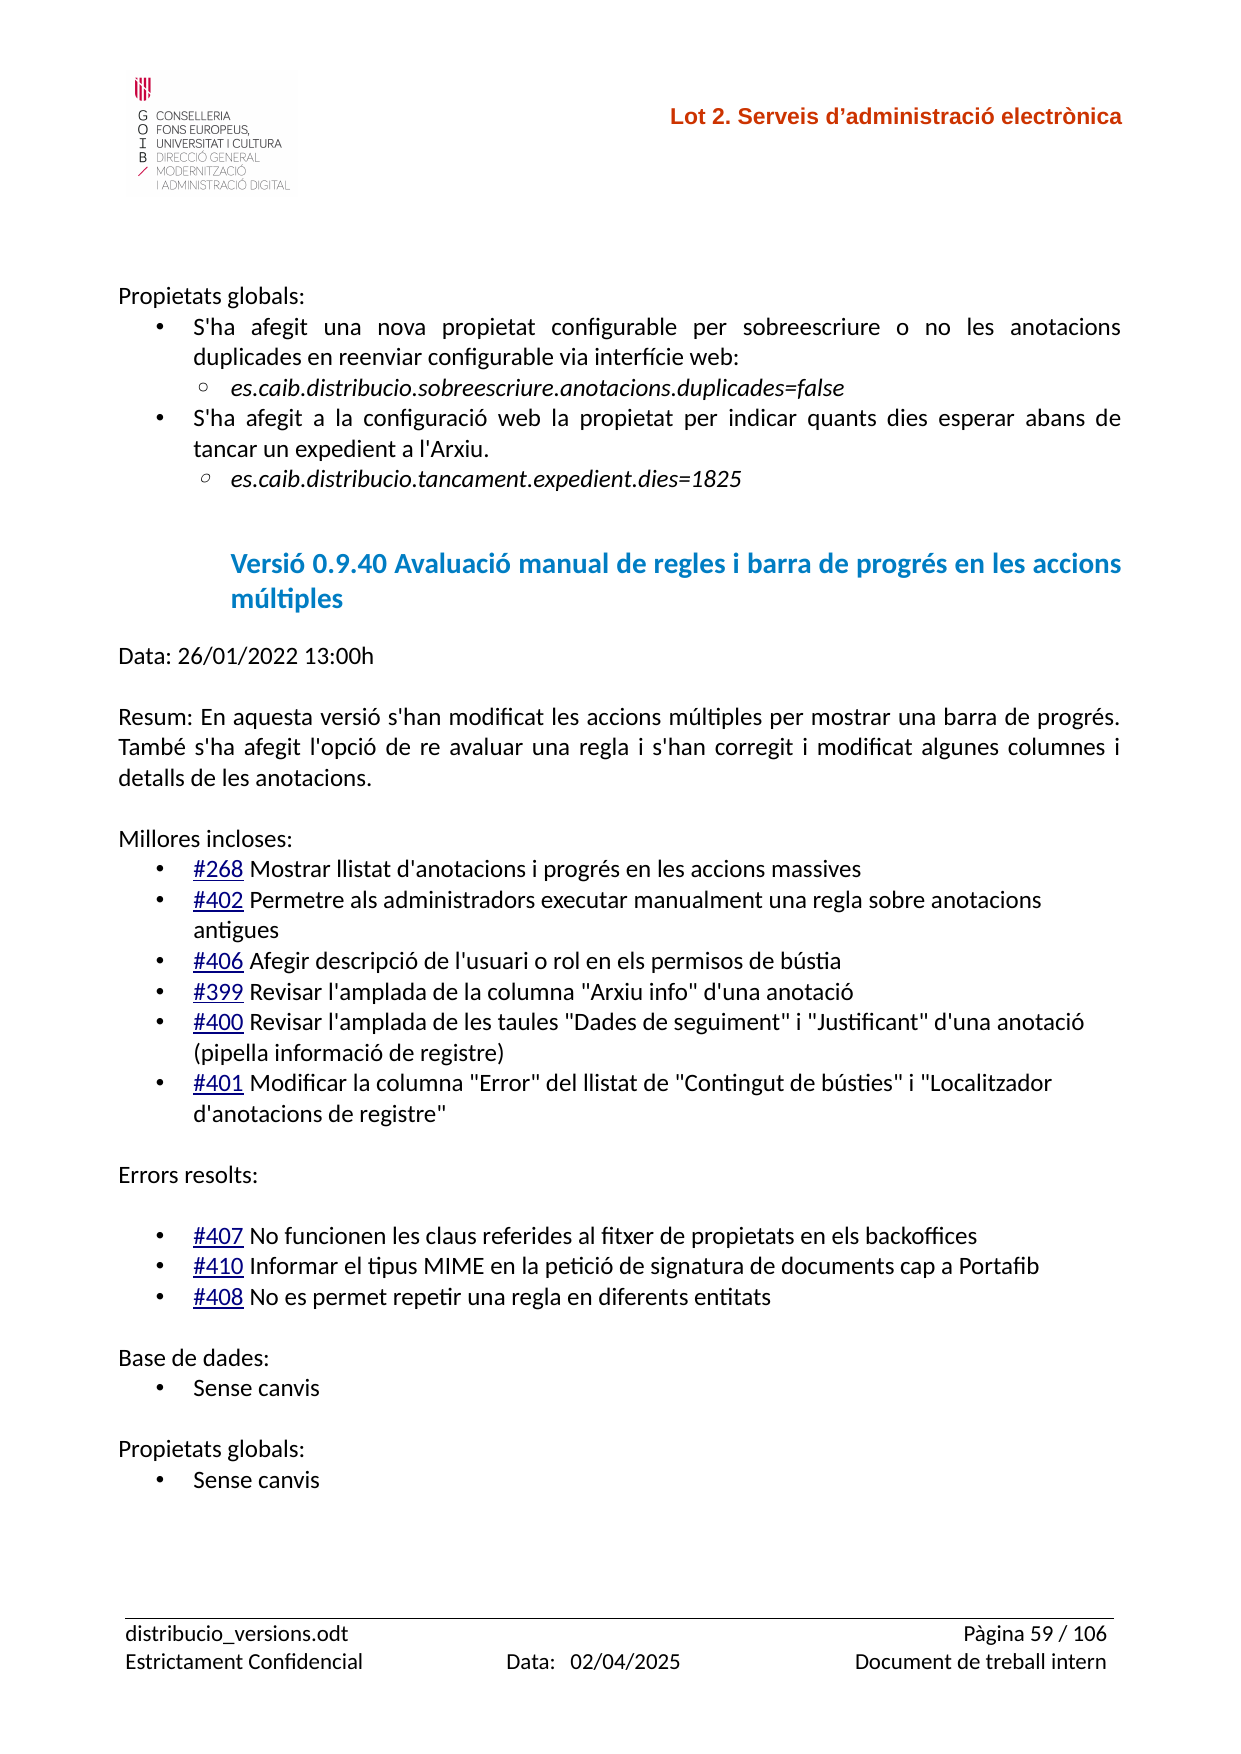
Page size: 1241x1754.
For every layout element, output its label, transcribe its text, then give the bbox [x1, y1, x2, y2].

list es.caib.distribucio.sobreescriure.anotacions.duplicades=false [193, 372, 1122, 402]
text Millores incloses: [118, 823, 1122, 853]
subtitle Versió 0.9.40 Avaluació manual de regles i barra de progrés en les accions múltiples [153, 545, 1122, 616]
text Data: 26/01/2022 13:00h [118, 640, 1122, 670]
text Resum: En aquesta versió s'han modificat les accions múltiples per mostrar una barra de progrés. També s'ha afegit l'opció de re avaluar una regla i s'han corregit i modificat algunes columnes i detalls de les anotacions. [118, 701, 1122, 792]
list #401 Modificar la columna "Error" del llistat de "Contingut de bústies" i "Localitzador d'anotacions de registre" [156, 1067, 1122, 1128]
list #408 No es permet repetir una regla en diferents entitats [156, 1281, 1122, 1311]
text Propietats globals: [118, 1433, 1122, 1464]
list #402 Permetre als administradors executar manualment una regla sobre anotacions antigues [156, 884, 1122, 945]
list #407 No funcionen les claus referides al fitxer de propietats en els backoffices [156, 1220, 1122, 1250]
text Errors resolts: [118, 1159, 1122, 1189]
list #410 Informar el tipus MIME en la petició de signatura de documents cap a Portafib [156, 1250, 1122, 1281]
list S'ha afegit a la configuració web la propietat per indicar quants dies esperar abans de tancar un expedient a l'Arxiu. [156, 402, 1122, 463]
list #268 Mostrar llistat d'anotacions i progrés en les accions massives [156, 853, 1122, 884]
list #400 Revisar l'amplada de les taules "Dades de seguiment" i "Justificant" d'una anotació (pipella informació de registre) [156, 1006, 1122, 1067]
list #399 Revisar l'amplada de la columna "Arxiu info" d'una anotació [156, 976, 1122, 1006]
text Base de dades: [118, 1342, 1122, 1372]
list Sense canvis [156, 1372, 1122, 1403]
list Sense canvis [156, 1464, 1122, 1494]
picture [126, 70, 299, 197]
list es.caib.distribucio.tancament.expedient.dies=1825 [193, 463, 1122, 494]
text Propietats globals: [118, 280, 1122, 311]
list #406 Afegir descripció de l'usuari o rol en els permisos de bústia [156, 945, 1122, 976]
list S'ha afegit una nova propietat configurable per sobreescriure o no les anotacions duplicades en reenviar configurable via interfície web: [156, 311, 1122, 372]
